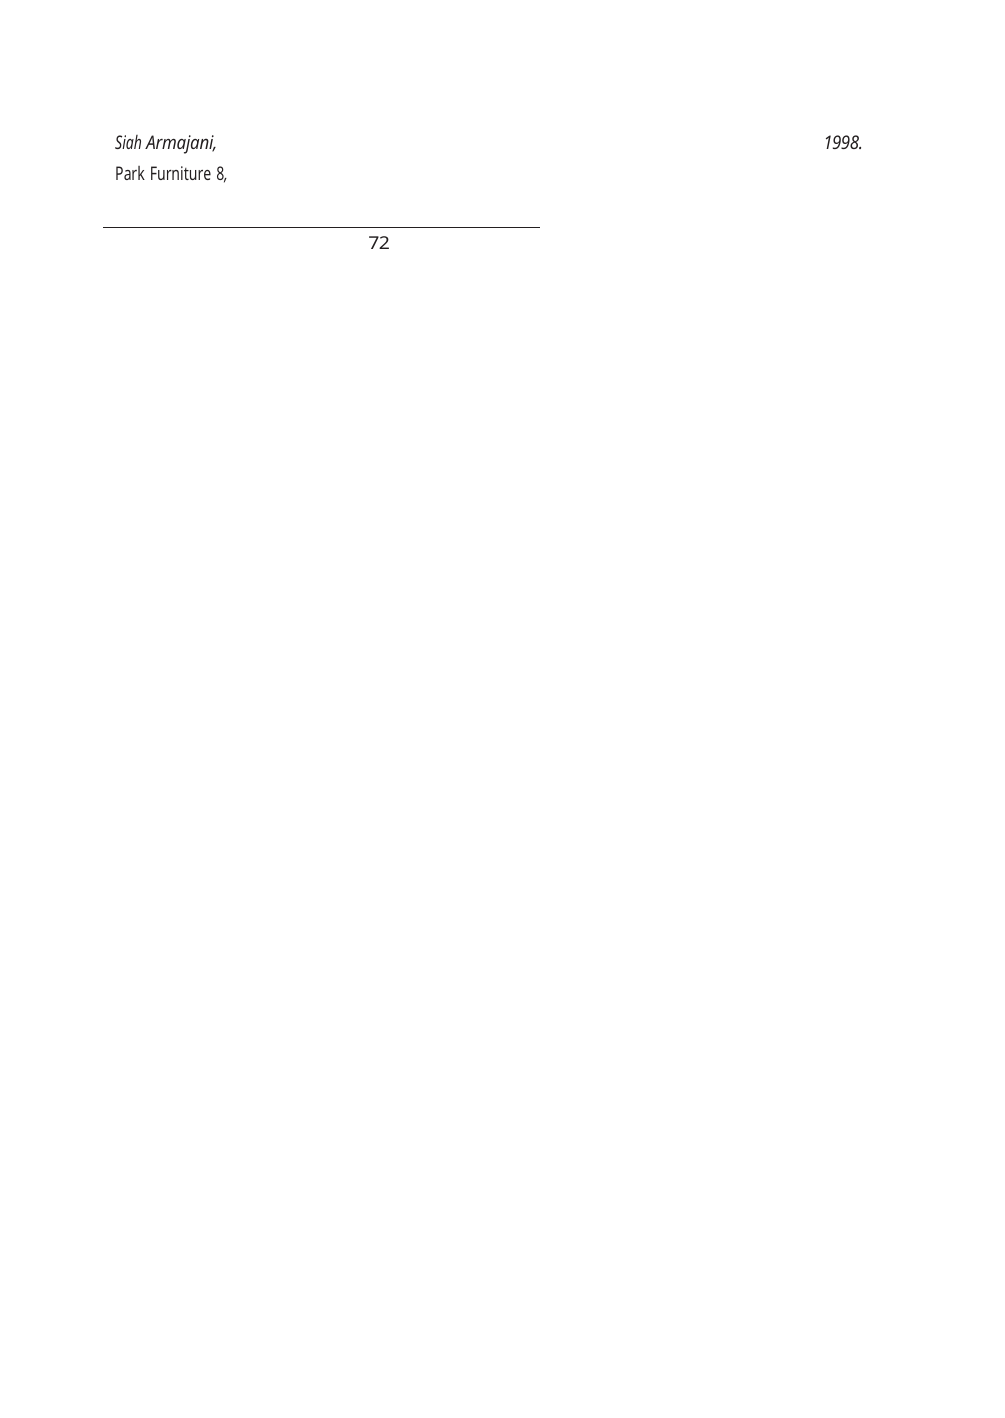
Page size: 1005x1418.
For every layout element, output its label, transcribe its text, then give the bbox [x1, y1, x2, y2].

text 72 [368, 230, 975, 254]
text 1998. [823, 129, 975, 155]
text Siah Armajani, [115, 129, 807, 155]
text Park Furniture 8, [115, 160, 807, 186]
